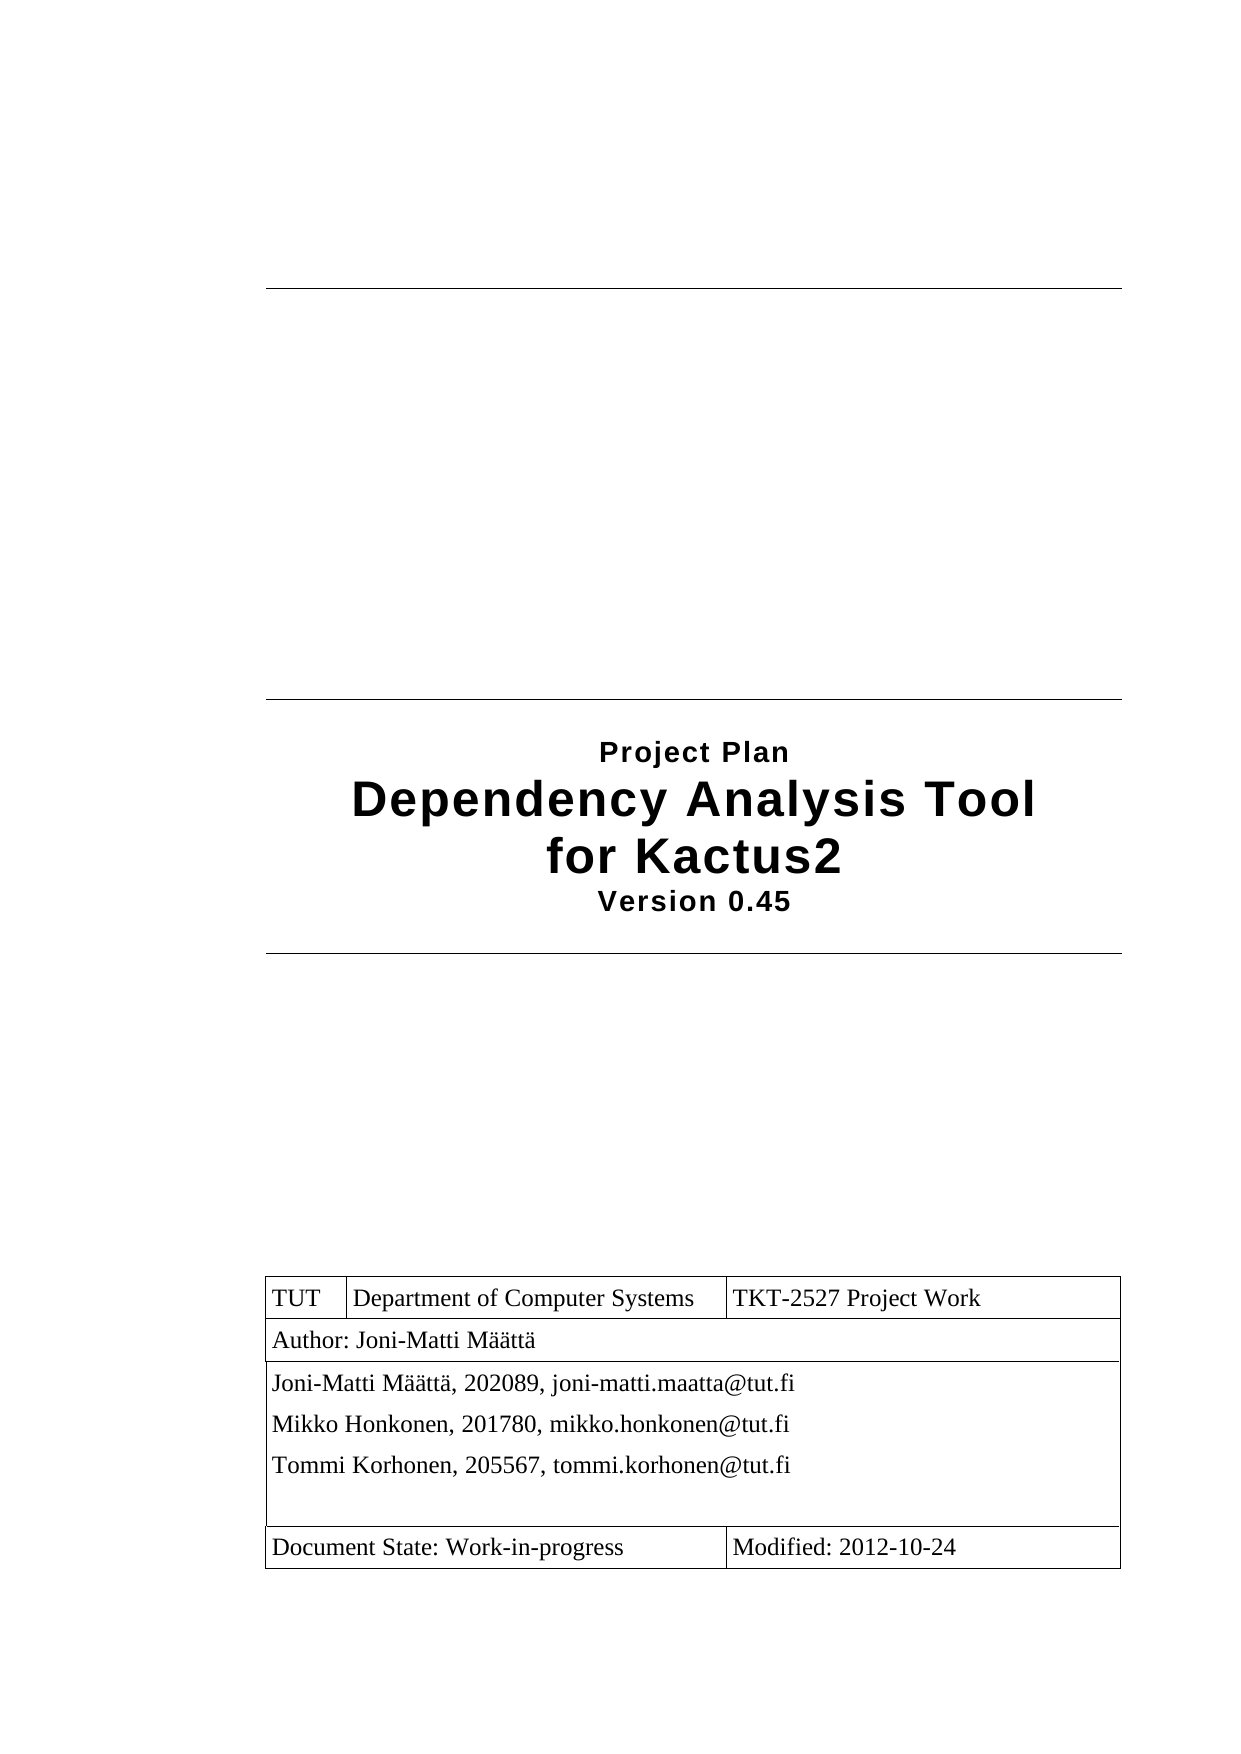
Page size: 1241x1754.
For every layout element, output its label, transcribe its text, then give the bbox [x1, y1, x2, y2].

table_cell Joni-Matti Määttä, 202089, joni-matti.maatta@tut.fi [267, 1361, 1120, 1403]
table_cell Modified: 2012-10-24 [727, 1526, 1120, 1567]
list Version 0.45 [266, 884, 1122, 917]
table_cell Tommi Korhonen, 205567, tommi.korhonen@tut.fi [267, 1444, 1120, 1485]
table_header TUT [266, 1277, 346, 1318]
table_header Department of Computer Systems [347, 1277, 726, 1318]
list Dependency Analysis Tool [266, 769, 1122, 826]
table_cell [267, 1485, 1120, 1526]
table_cell Document State: Work-in-progress [266, 1527, 726, 1567]
table_cell Mikko Honkonen, 201780, mikko.honkonen@tut.fi [267, 1403, 1120, 1444]
table_header TKT-2527 Project Work [727, 1277, 1120, 1318]
table_cell Author: Joni-Matti Määttä [266, 1319, 1120, 1361]
list Project Plan [266, 735, 1122, 769]
list for Kactus2 [266, 826, 1122, 884]
